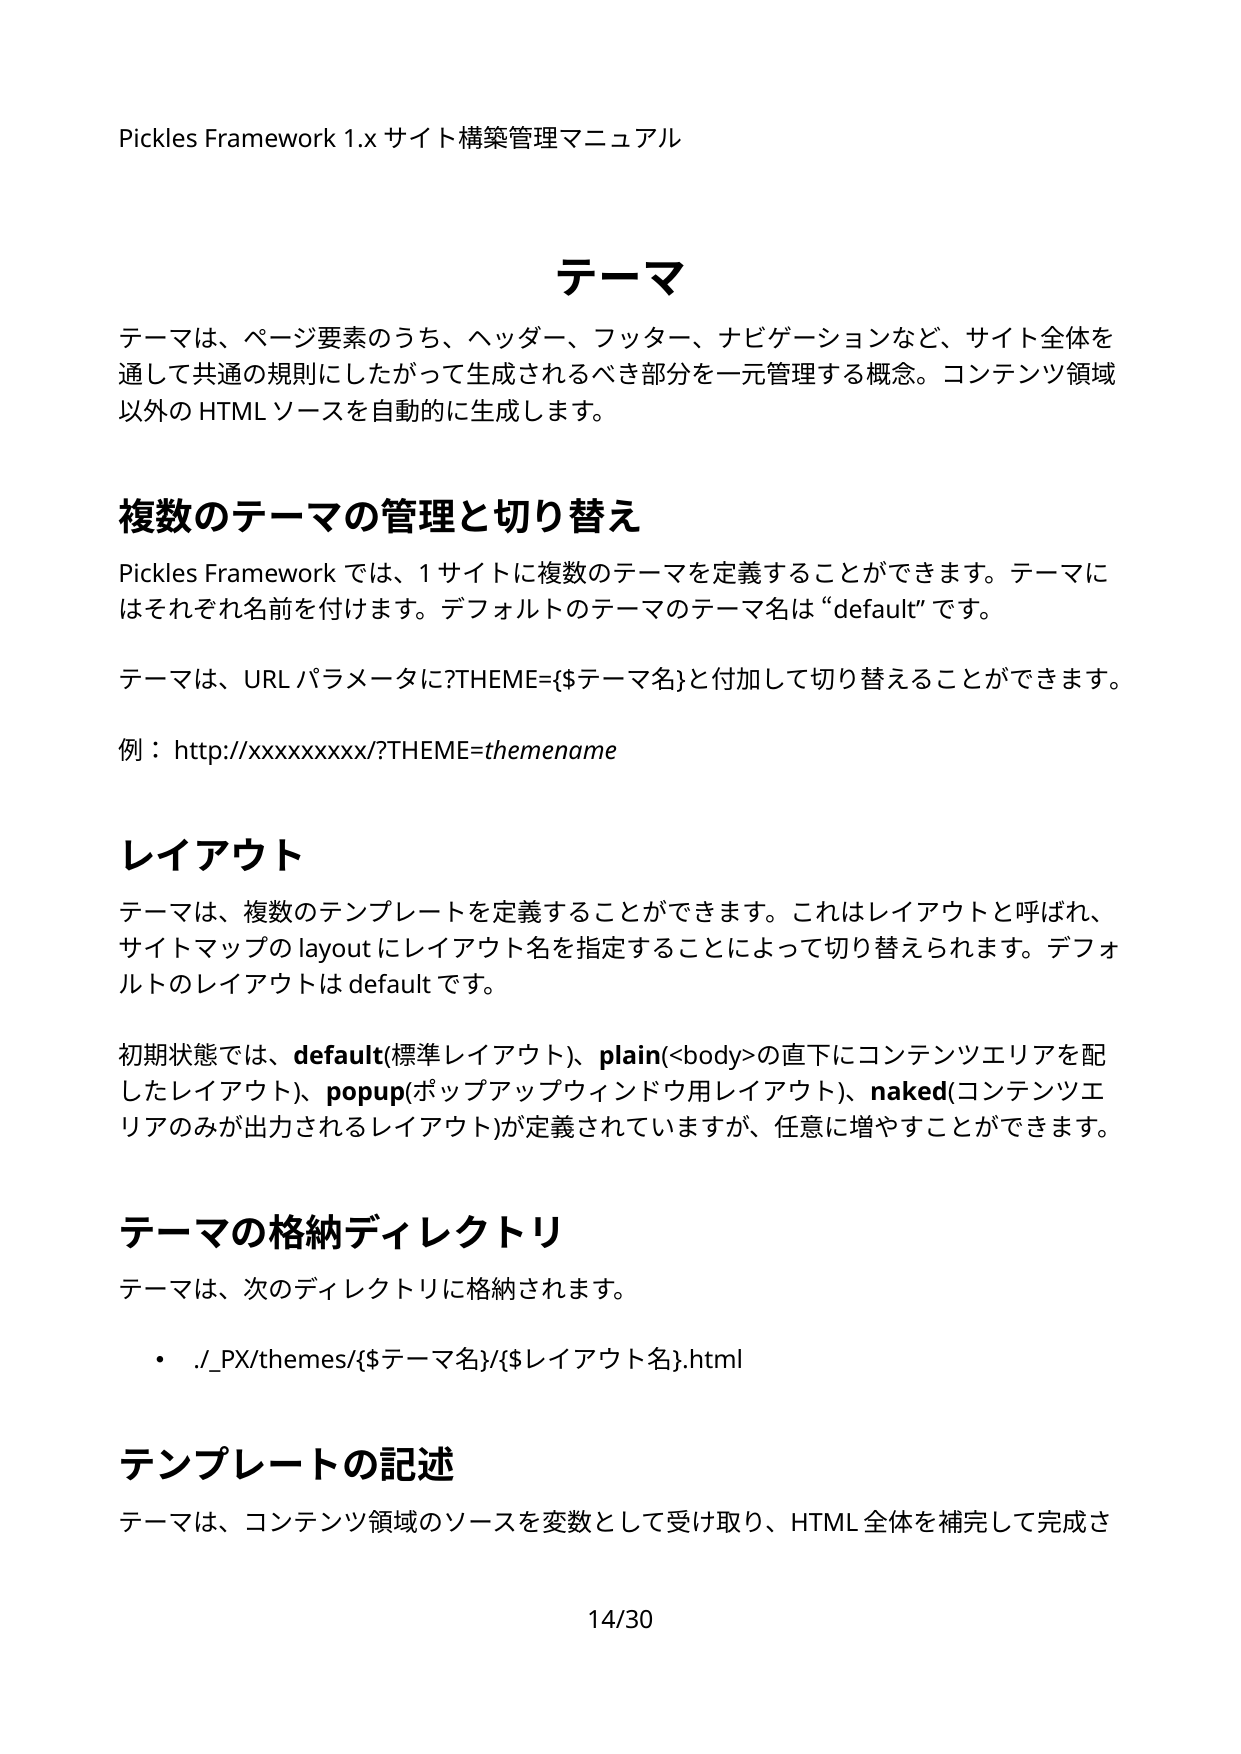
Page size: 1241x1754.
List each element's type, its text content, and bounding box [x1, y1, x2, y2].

text テーマは、コンテンツ領域のソースを変数として受け取り、HTML全体を補完して完成さ [118, 1502, 1122, 1538]
text テーマは、次のディレクトリに格納されます。 [118, 1270, 1122, 1306]
subtitle テーマの格納ディレクトリ [118, 1203, 1122, 1257]
subtitle 複数のテーマの管理と切り替え [118, 487, 1122, 541]
text Pickles Framework では、1サイトに複数のテーマを定義することができます。テーマにはそれぞれ名前を付けます。デフォルトのテーマのテーマ名は “default” です。 [118, 553, 1122, 626]
list ./_PX/themes/{$テーマ名}/{$レイアウト名}.html [156, 1340, 1122, 1376]
subtitle テンプレートの記述 [118, 1435, 1122, 1489]
text 初期状態では、default(標準レイアウト)、plain(<body>の直下にコンテンツエリアを配したレイアウト)、popup(ポップアップウィンドウ用レイアウト)、naked(コンテンツエリアのみが出力されるレイアウト)が定義されていますが、任意に増やすことができます。 [118, 1035, 1122, 1144]
text 例： http://xxxxxxxxx/?THEME=themename [118, 730, 1122, 766]
subtitle テーマ [118, 243, 1122, 306]
text テーマは、URLパラメータに?THEME={$テーマ名}と付加して切り替えることができます。 [118, 660, 1122, 696]
text テーマは、複数のテンプレートを定義することができます。これはレイアウトと呼ばれ、サイトマップのlayoutにレイアウト名を指定することによって切り替えられます。デフォルトのレイアウトはdefaultです。 [118, 892, 1122, 1001]
text テーマは、ページ要素のうち、ヘッダー、フッター、ナビゲーションなど、サイト全体を通して共通の規則にしたがって生成されるべき部分を一元管理する概念。コンテンツ領域以外のHTMLソースを自動的に生成します。 [118, 319, 1122, 427]
subtitle レイアウト [118, 826, 1122, 880]
